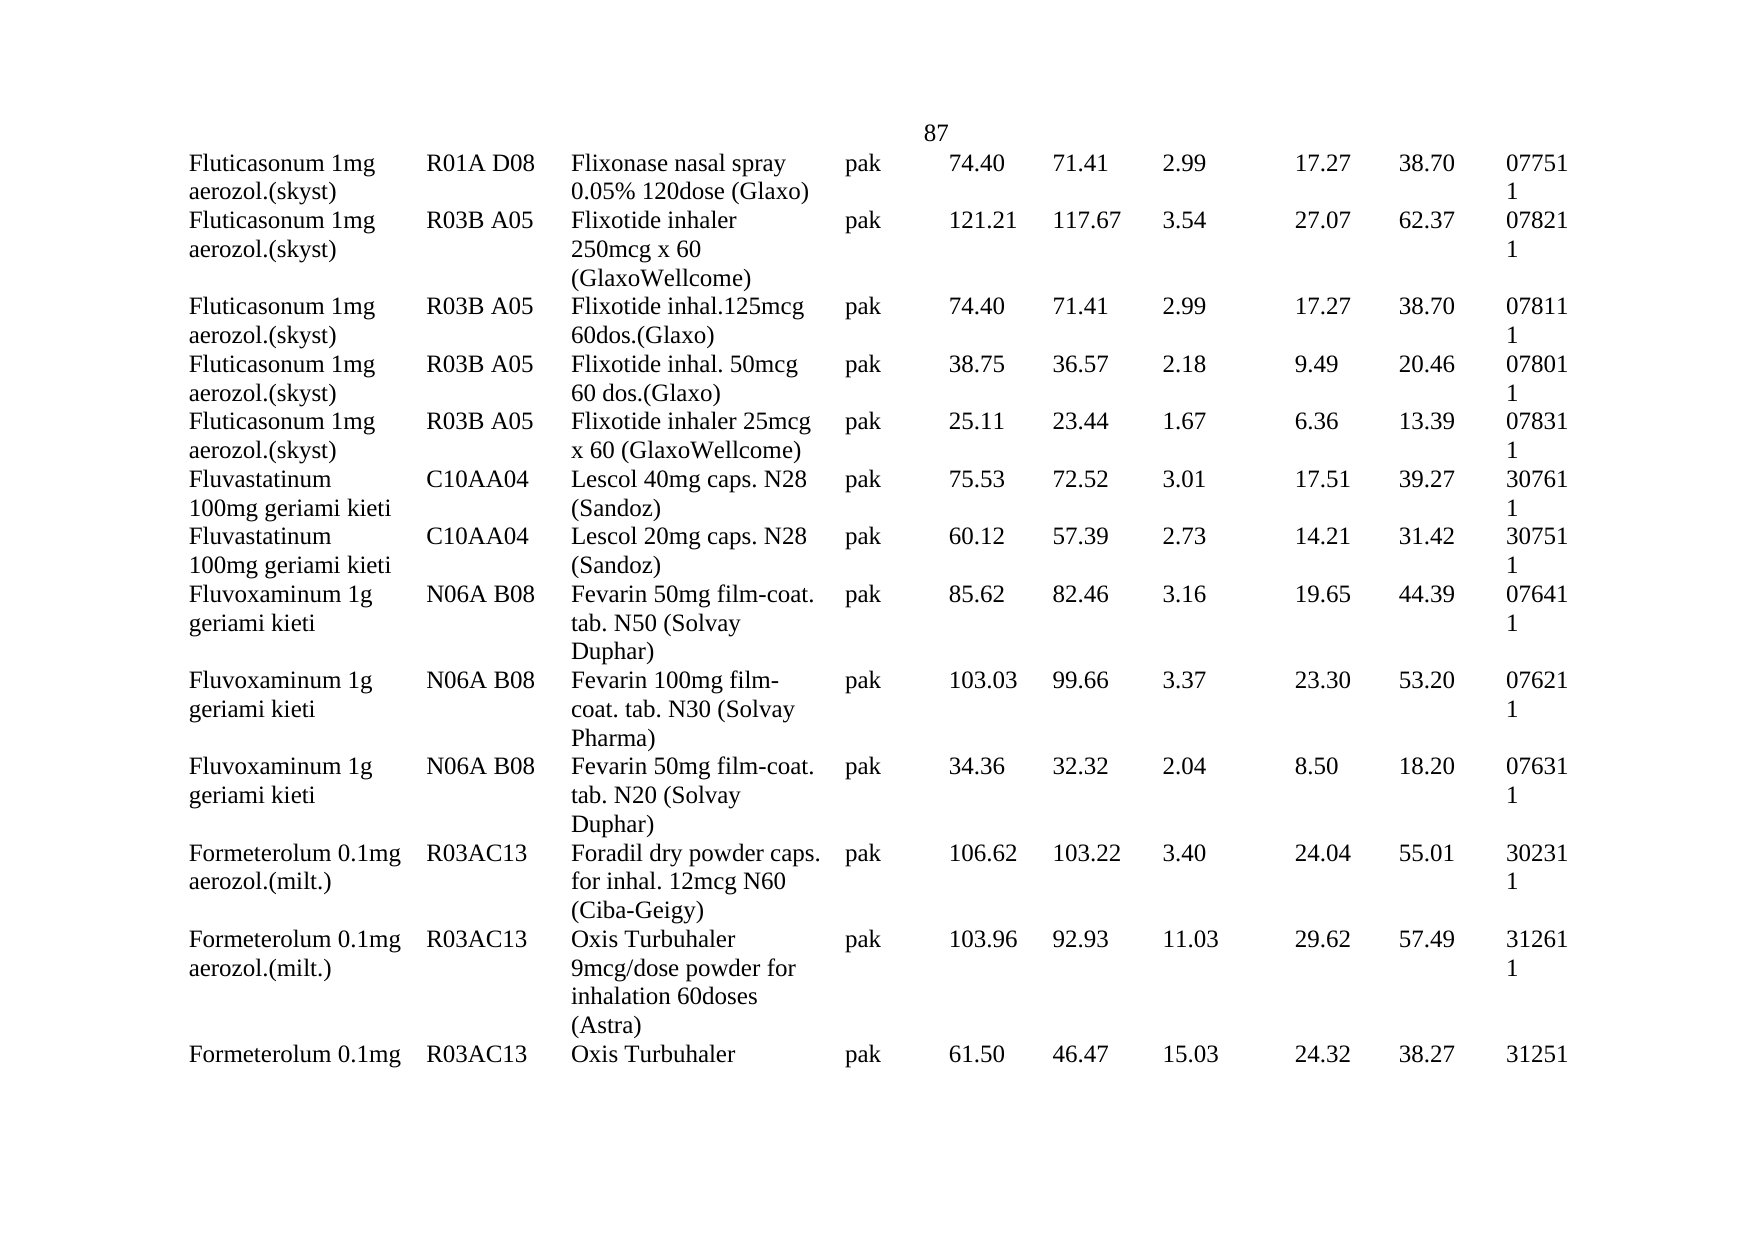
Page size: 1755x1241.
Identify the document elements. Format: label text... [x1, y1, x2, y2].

table_cell 71.41 [1041, 148, 1151, 205]
table_cell R03AC13 [415, 1039, 559, 1068]
table_cell [1589, 205, 1595, 291]
table_cell 078211 [1495, 205, 1589, 291]
table_cell R03B A05 [415, 205, 559, 291]
table_cell 29.62 [1283, 924, 1387, 1039]
table_cell 15.03 [1151, 1039, 1283, 1068]
table_cell 307511 [1495, 521, 1589, 579]
table_cell 3.40 [1151, 838, 1283, 924]
table_cell Oxis Turbuhaler 9mcg/dose powder for inhalation 60doses (Astra) [560, 924, 833, 1039]
table_cell Fluticasonum 1mg aerozol.(skyst) [177, 148, 415, 205]
table_cell 117.67 [1041, 205, 1151, 291]
table_cell 19.65 [1283, 579, 1387, 665]
table_cell 25.11 [938, 406, 1041, 464]
table_cell pak [834, 464, 937, 521]
table_cell pak [834, 924, 937, 1039]
table_cell 9.49 [1283, 349, 1387, 406]
table_cell 076411 [1495, 579, 1589, 665]
table_cell Flixotide inhaler 250mcg x 60 (GlaxoWellcome) [560, 205, 833, 291]
table_cell 078111 [1495, 291, 1589, 349]
table_cell C10AA04 [415, 464, 559, 521]
table_cell Lescol 40mg caps. N28 (Sandoz) [560, 464, 833, 521]
table_cell R03B A05 [415, 349, 559, 406]
table_cell 23.44 [1041, 406, 1151, 464]
table_cell 078011 [1495, 349, 1589, 406]
table_cell 38.70 [1388, 148, 1494, 205]
table_cell 24.04 [1283, 838, 1387, 924]
table_cell 23.30 [1283, 665, 1387, 751]
table_cell 61.50 [938, 1039, 1041, 1068]
table_cell R03B A05 [415, 291, 559, 349]
table_cell 74.40 [938, 291, 1041, 349]
table_cell 307611 [1495, 464, 1589, 521]
table_cell Fluticasonum 1mg aerozol.(skyst) [177, 406, 415, 464]
table_cell 39.27 [1388, 464, 1494, 521]
table_cell 36.57 [1041, 349, 1151, 406]
table_cell Formeterolum 0.1mg aerozol.(milt.) [177, 924, 415, 1039]
table_cell pak [834, 665, 937, 751]
table_cell 2.18 [1151, 349, 1283, 406]
table_cell Fluvastatinum 100mg geriami kieti [177, 521, 415, 579]
table_cell 312611 [1495, 924, 1589, 1039]
table_cell Oxis Turbuhaler [560, 1039, 833, 1068]
table_cell 31.42 [1388, 521, 1494, 579]
table_cell Formeterolum 0.1mg [177, 1039, 415, 1068]
table_cell Fevarin 50mg film-coat. tab. N50 (Solvay Duphar) [560, 579, 833, 665]
table_cell 2.04 [1151, 751, 1283, 838]
table_cell 121.21 [938, 205, 1041, 291]
table_cell Fluvoxaminum 1g geriami kieti [177, 751, 415, 838]
table_cell 1.67 [1151, 406, 1283, 464]
table_cell Flixonase nasal spray 0.05% 120dose (Glaxo) [560, 148, 833, 205]
table_cell 103.22 [1041, 838, 1151, 924]
table_cell 57.39 [1041, 521, 1151, 579]
table_cell Fevarin 100mg film-coat. tab. N30 (Solvay Pharma) [560, 665, 833, 751]
table_cell 20.46 [1388, 349, 1494, 406]
table_cell 18.20 [1388, 751, 1494, 838]
table_cell 32.32 [1041, 751, 1151, 838]
table_cell Fluticasonum 1mg aerozol.(skyst) [177, 205, 415, 291]
table_cell R03B A05 [415, 406, 559, 464]
table_cell 55.01 [1388, 838, 1494, 924]
table_cell [1589, 148, 1595, 205]
table_cell 2.99 [1151, 148, 1283, 205]
table_cell Foradil dry powder caps. for inhal. 12mcg N60 (Ciba-Geigy) [560, 838, 833, 924]
table_cell 99.66 [1041, 665, 1151, 751]
table_cell 92.93 [1041, 924, 1151, 1039]
table_cell 106.62 [938, 838, 1041, 924]
table_cell [1589, 521, 1595, 579]
table_cell 72.52 [1041, 464, 1151, 521]
table_cell pak [834, 406, 937, 464]
table_cell 75.53 [938, 464, 1041, 521]
table_cell 17.51 [1283, 464, 1387, 521]
table_cell 82.46 [1041, 579, 1151, 665]
table_cell 60.12 [938, 521, 1041, 579]
table_cell 076211 [1495, 665, 1589, 751]
table_cell pak [834, 349, 937, 406]
table_cell Flixotide inhal.125mcg 60dos.(Glaxo) [560, 291, 833, 349]
table_cell pak [834, 148, 937, 205]
table_cell pak [834, 579, 937, 665]
table_cell 076311 [1495, 751, 1589, 838]
table_cell 11.03 [1151, 924, 1283, 1039]
table_cell 078311 [1495, 406, 1589, 464]
table_cell [1589, 838, 1595, 924]
table_cell N06A B08 [415, 665, 559, 751]
table_cell 85.62 [938, 579, 1041, 665]
table_cell 53.20 [1388, 665, 1494, 751]
table_cell [1589, 1039, 1595, 1068]
table_cell 3.37 [1151, 665, 1283, 751]
table_cell 077511 [1495, 148, 1589, 205]
table_cell [1589, 751, 1595, 838]
table_cell 8.50 [1283, 751, 1387, 838]
table_cell Flixotide inhal. 50mcg 60 dos.(Glaxo) [560, 349, 833, 406]
table_cell Lescol 20mg caps. N28 (Sandoz) [560, 521, 833, 579]
table_cell 57.49 [1388, 924, 1494, 1039]
table_cell 3.54 [1151, 205, 1283, 291]
table_cell 302311 [1495, 838, 1589, 924]
table_cell Fevarin 50mg film-coat. tab. N20 (Solvay Duphar) [560, 751, 833, 838]
table_cell 71.41 [1041, 291, 1151, 349]
table_cell 38.70 [1388, 291, 1494, 349]
table_cell Fluticasonum 1mg aerozol.(skyst) [177, 349, 415, 406]
table_cell [1589, 291, 1595, 349]
table_cell Fluticasonum 1mg aerozol.(skyst) [177, 291, 415, 349]
table_cell pak [834, 521, 937, 579]
table_cell 62.37 [1388, 205, 1494, 291]
table_cell pak [834, 291, 937, 349]
table_cell 3.01 [1151, 464, 1283, 521]
table_cell [1589, 924, 1595, 1039]
table_cell 3.16 [1151, 579, 1283, 665]
table_cell 13.39 [1388, 406, 1494, 464]
table_cell Flixotide inhaler 25mcg x 60 (GlaxoWellcome) [560, 406, 833, 464]
table_cell 14.21 [1283, 521, 1387, 579]
table_cell [1589, 464, 1595, 521]
table_cell 38.75 [938, 349, 1041, 406]
table_cell 24.32 [1283, 1039, 1387, 1068]
table_cell 103.03 [938, 665, 1041, 751]
table_cell N06A B08 [415, 579, 559, 665]
table_cell Fluvastatinum 100mg geriami kieti [177, 464, 415, 521]
table_cell pak [834, 1039, 937, 1068]
table_cell [1589, 406, 1595, 464]
table_cell 46.47 [1041, 1039, 1151, 1068]
table_cell R01A D08 [415, 148, 559, 205]
table_cell [1589, 579, 1595, 665]
table_cell pak [834, 838, 937, 924]
table_cell R03AC13 [415, 838, 559, 924]
table_cell 31251 [1495, 1039, 1589, 1068]
table_cell [1589, 349, 1595, 406]
table_cell 34.36 [938, 751, 1041, 838]
table_cell 103.96 [938, 924, 1041, 1039]
table_cell 17.27 [1283, 291, 1387, 349]
table_cell 27.07 [1283, 205, 1387, 291]
table_cell 44.39 [1388, 579, 1494, 665]
table_cell C10AA04 [415, 521, 559, 579]
table_cell 6.36 [1283, 406, 1387, 464]
table_cell 17.27 [1283, 148, 1387, 205]
table_cell R03AC13 [415, 924, 559, 1039]
table_cell Fluvoxaminum 1g geriami kieti [177, 579, 415, 665]
table_cell Fluvoxaminum 1g geriami kieti [177, 665, 415, 751]
table_cell 2.99 [1151, 291, 1283, 349]
table_cell 38.27 [1388, 1039, 1494, 1068]
table_cell [1589, 665, 1595, 751]
table_cell pak [834, 751, 937, 838]
table_cell pak [834, 205, 937, 291]
table_cell 2.73 [1151, 521, 1283, 579]
table_cell 74.40 [938, 148, 1041, 205]
table_cell N06A B08 [415, 751, 559, 838]
table_cell Formeterolum 0.1mg aerozol.(milt.) [177, 838, 415, 924]
